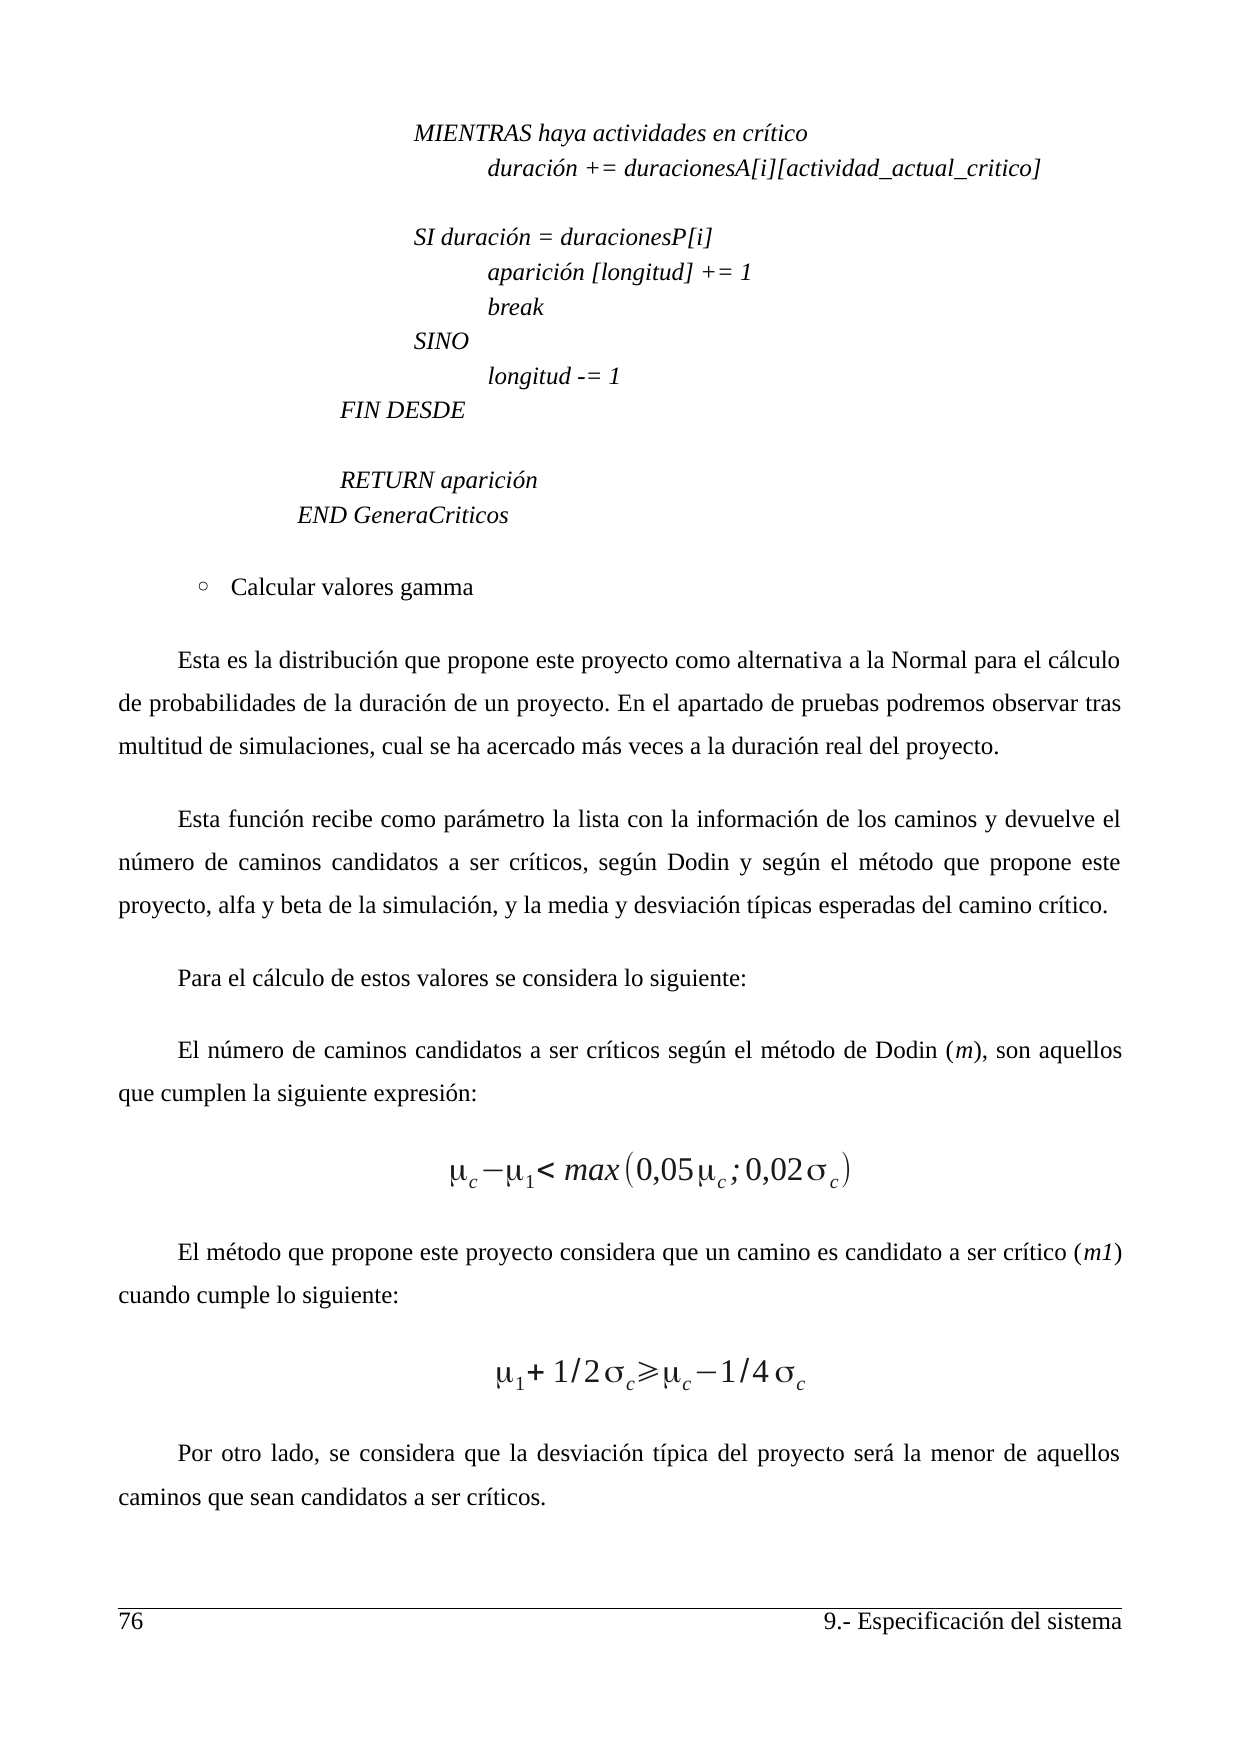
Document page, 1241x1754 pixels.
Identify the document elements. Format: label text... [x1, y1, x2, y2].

text END GeneraCriticos [118, 500, 1122, 528]
text SI duración = duracionesP[i] [118, 222, 1122, 251]
text Esta función recibe como parámetro la lista con la información de los caminos y devuelve el número de caminos candidatos a ser críticos, según Dodin y según el método que propone este proyecto, alfa y beta de la simulación, y la media y desviación típicas esperadas del camino crítico. [118, 804, 1122, 919]
text El número de caminos candidatos a ser críticos según el método de Dodin (m), son aquellos que cumplen la siguiente expresión: [118, 1035, 1122, 1107]
text aparición [longitud] += 1 [118, 257, 1122, 286]
text break [118, 292, 1122, 320]
text SINO [118, 326, 1122, 355]
text MIENTRAS haya actividades en crítico [118, 118, 1122, 147]
text longitud -= 1 [118, 361, 1122, 390]
text duración += duracionesA[i][actividad_actual_critico] [118, 153, 1122, 182]
text Por otro lado, se considera que la desviación típica del proyecto será la menor de aquellos caminos que sean candidatos a ser críticos. [118, 1438, 1122, 1510]
text FIN DESDE [118, 396, 1122, 424]
text Esta es la distribución que propone este proyecto como alternativa a la Normal para el cálculo de probabilidades de la duración de un proyecto. En el apartado de pruebas podremos observar tras multitud de simulaciones, cual se ha acercado más veces a la duración real del proyecto. [118, 645, 1122, 760]
list Calcular valores gamma [193, 572, 1122, 601]
text Para el cálculo de estos valores se considera lo siguiente: [118, 963, 1122, 991]
text RETURN aparición [118, 465, 1122, 494]
text El método que propone este proyecto considera que un camino es candidato a ser crítico (m1) cuando cumple lo siguiente: [118, 1237, 1122, 1309]
